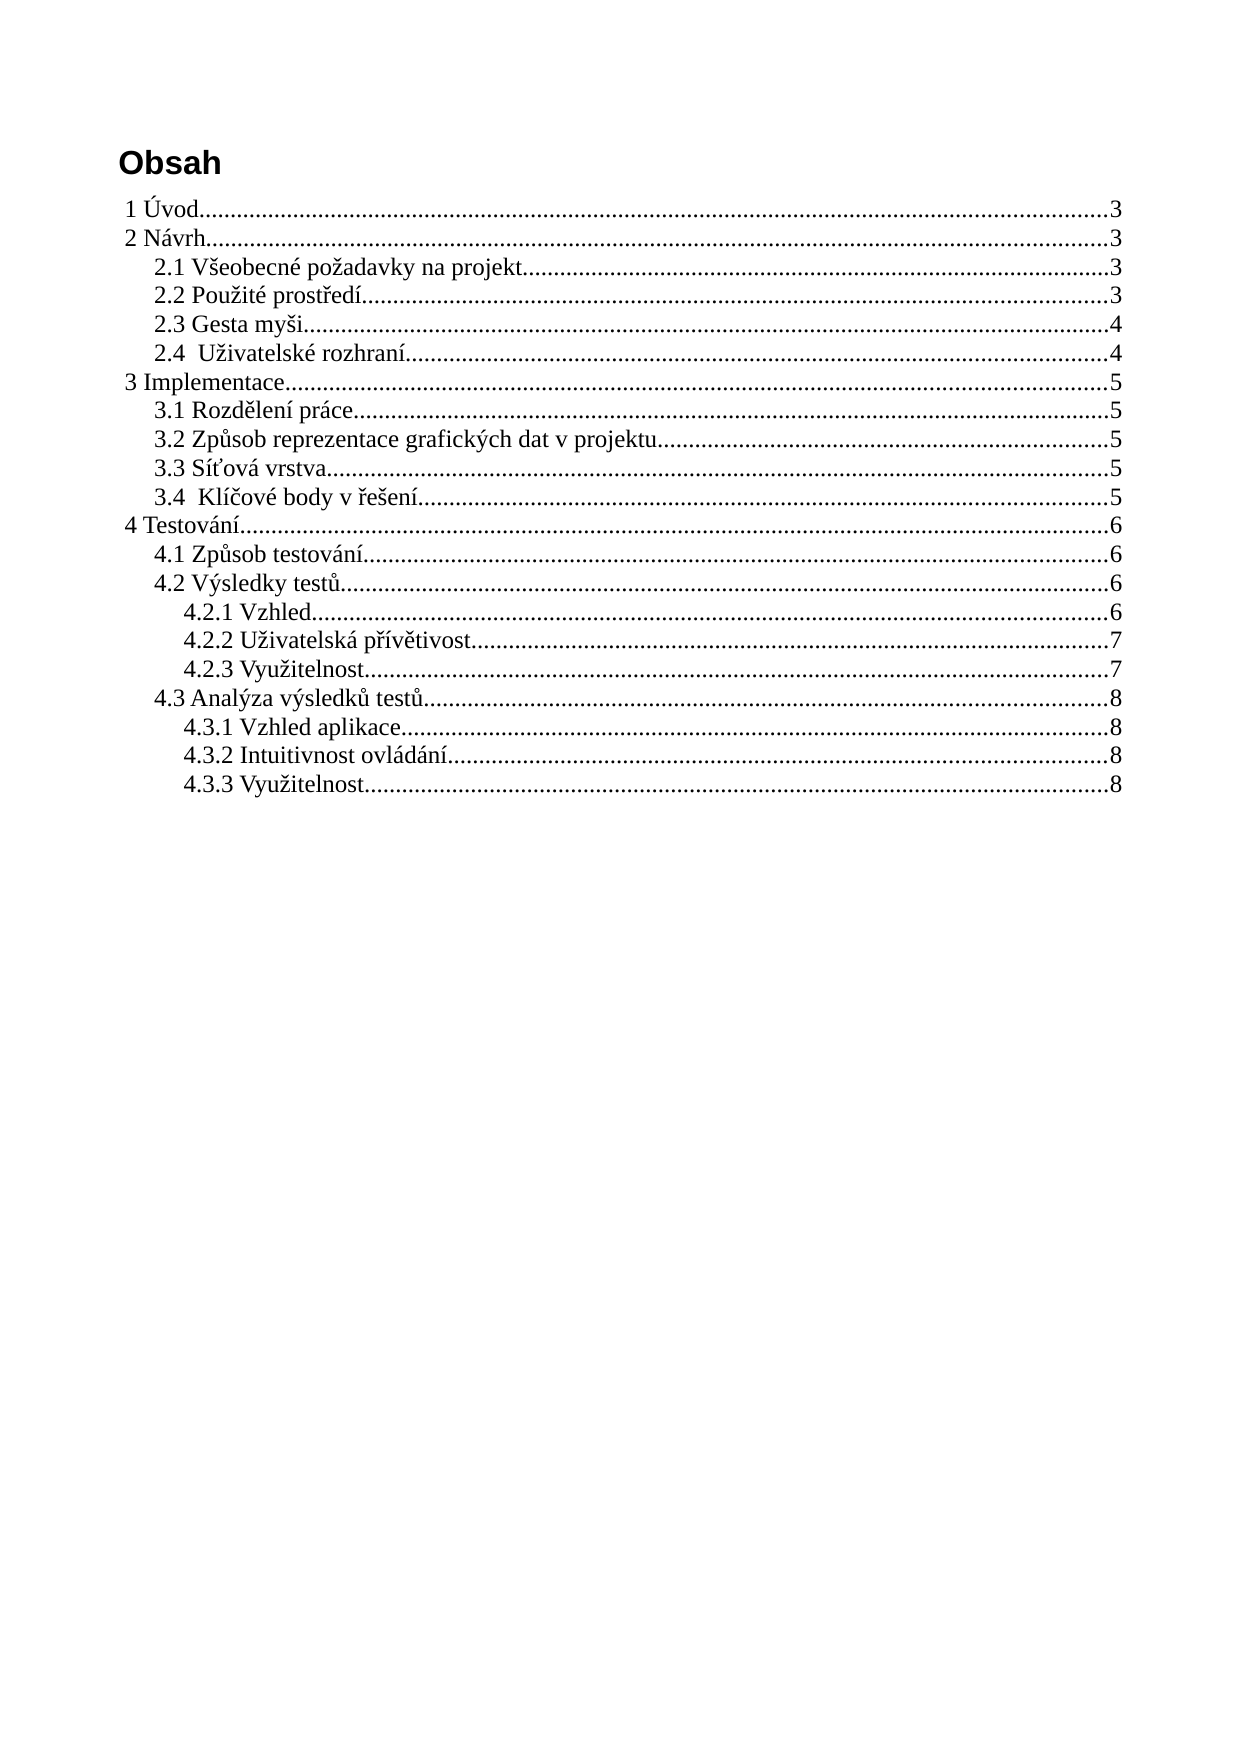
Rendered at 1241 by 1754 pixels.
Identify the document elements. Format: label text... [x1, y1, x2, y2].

text 3.1 Rozdělení práce 5 [148, 395, 1122, 424]
subtitle Obsah [118, 143, 1122, 182]
text 1 Úvod 3 [118, 194, 1122, 223]
text 2.2 Použité prostředí 3 [148, 280, 1122, 309]
text 4.2.1 Vzhled 6 [177, 597, 1122, 625]
text 4.2.3 Využitelnost 7 [177, 654, 1122, 683]
text 4.2 Výsledky testů 6 [148, 568, 1122, 597]
text 2.3 Gesta myši 4 [148, 309, 1122, 338]
text 4.3.2 Intuitivnost ovládání 8 [177, 740, 1122, 769]
text 3.3 Síťová vrstva 5 [148, 453, 1122, 482]
text 3.2 Způsob reprezentace grafických dat v projektu 5 [148, 424, 1122, 453]
text 2.4 Uživatelské rozhraní 4 [148, 338, 1122, 367]
text 2 Návrh 3 [118, 223, 1122, 252]
text 3.4 Klíčové body v řešení 5 [148, 482, 1122, 510]
text 4.3.3 Využitelnost 8 [177, 769, 1122, 798]
text 2.1 Všeobecné požadavky na projekt 3 [148, 252, 1122, 280]
text 4 Testování 6 [118, 510, 1122, 539]
text 4.1 Způsob testování 6 [148, 539, 1122, 568]
text 3 Implementace 5 [118, 367, 1122, 395]
text 4.3.1 Vzhled aplikace 8 [177, 712, 1122, 740]
text 4.3 Analýza výsledků testů 8 [148, 683, 1122, 712]
text 4.2.2 Uživatelská přívětivost 7 [177, 625, 1122, 654]
